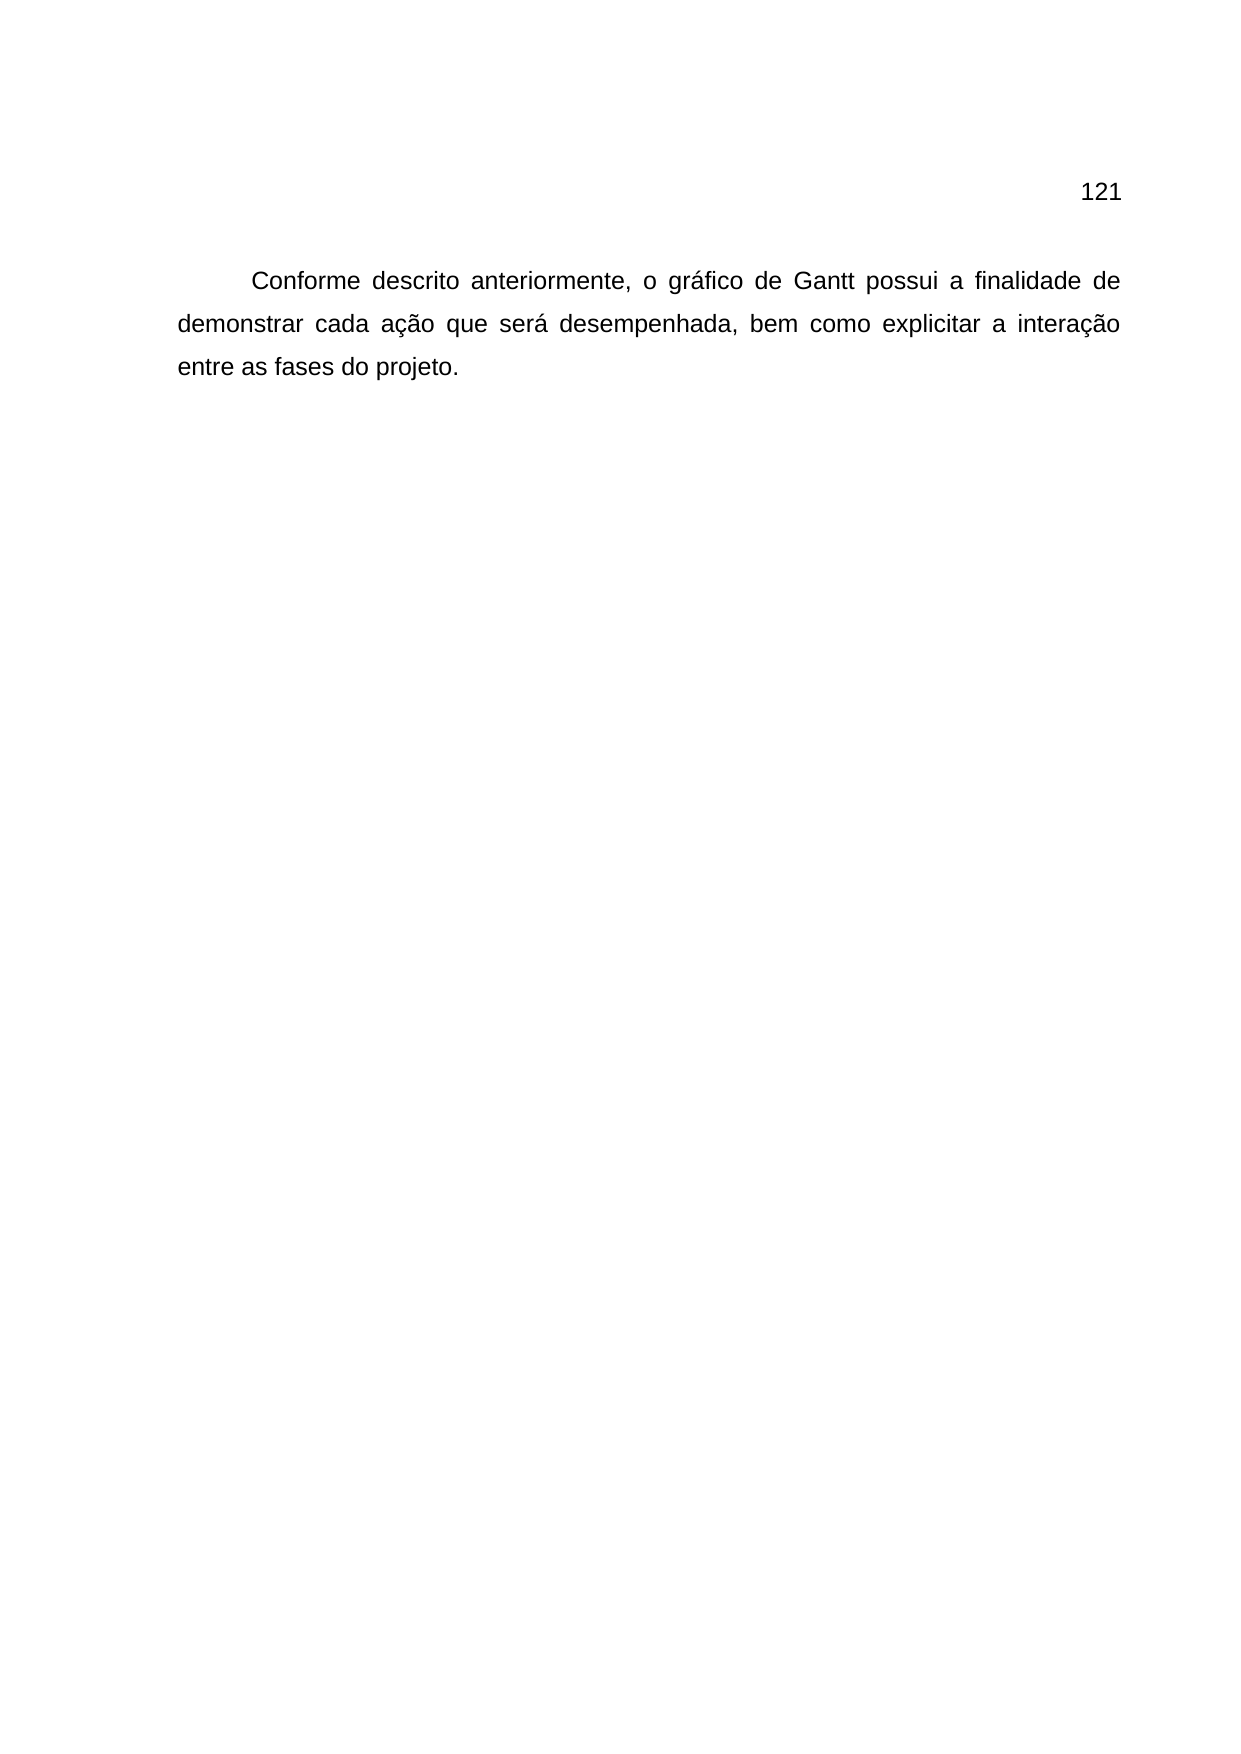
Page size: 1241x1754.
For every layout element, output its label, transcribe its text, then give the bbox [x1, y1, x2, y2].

text Conforme descrito anteriormente, o gráfico de Gantt possui a finalidade de demonstrar cada ação que será desempenhada, bem como explicitar a interação entre as fases do projeto. [177, 266, 1122, 381]
